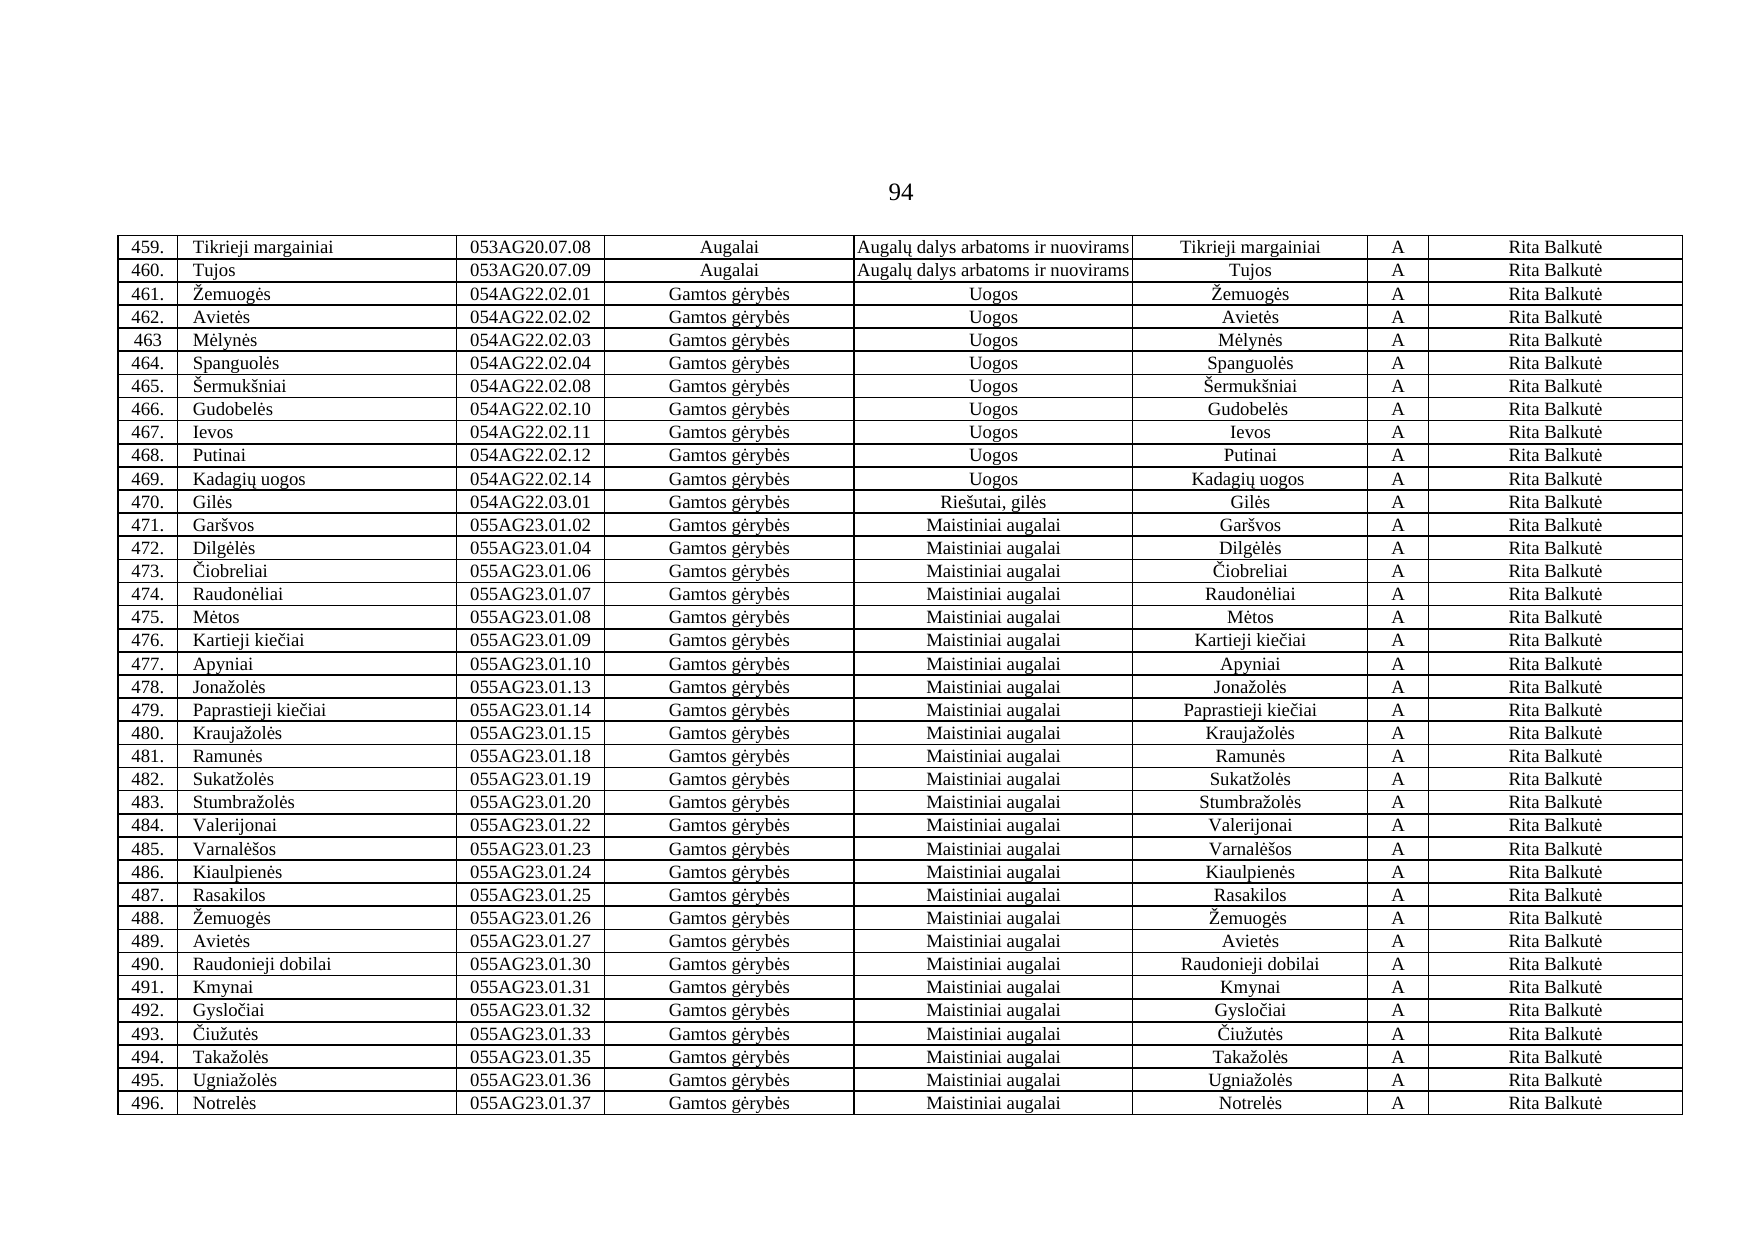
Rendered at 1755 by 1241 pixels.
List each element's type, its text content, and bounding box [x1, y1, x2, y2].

table_cell 459. [119, 236, 177, 258]
table_cell Gamtos gėrybės [605, 722, 853, 743]
table_cell 053AG20.07.09 [457, 260, 604, 281]
table_cell Gamtos gėrybės [605, 1046, 853, 1067]
table_cell 471. [119, 514, 177, 535]
table_cell 055AG23.01.19 [457, 768, 604, 790]
table_cell Paprastieji kiečiai [1133, 699, 1367, 720]
table_cell 490. [119, 953, 177, 975]
table_cell Gamtos gėrybės [605, 329, 853, 350]
table_cell A [1368, 907, 1428, 928]
table_cell Garšvos [1133, 514, 1367, 535]
table_cell Rita Balkutė [1429, 861, 1682, 882]
table_cell Gamtos gėrybės [605, 583, 853, 605]
table_cell A [1368, 352, 1428, 373]
table_cell Rita Balkutė [1429, 375, 1682, 397]
table_cell Mėlynės [1133, 329, 1367, 350]
table_cell Rita Balkutė [1429, 722, 1682, 743]
table_cell Maistiniai augalai [855, 838, 1132, 859]
table_cell 055AG23.01.08 [457, 606, 604, 628]
table_cell 479. [119, 699, 177, 720]
table_cell A [1368, 1046, 1428, 1067]
table_cell A [1368, 398, 1428, 420]
table_cell 055AG23.01.26 [457, 907, 604, 928]
table_cell Maistiniai augalai [855, 537, 1132, 558]
table_cell Rita Balkutė [1429, 236, 1682, 258]
table_cell Tujos [178, 260, 456, 281]
table_cell Maistiniai augalai [855, 606, 1132, 628]
table_cell Kartieji kiečiai [178, 630, 456, 651]
table_cell 054AG22.02.04 [457, 352, 604, 373]
table_cell Raudonieji dobilai [178, 953, 456, 975]
table_cell Gamtos gėrybės [605, 953, 853, 975]
table_cell Uogos [855, 329, 1132, 350]
table_cell 464. [119, 352, 177, 373]
table_cell Rita Balkutė [1429, 676, 1682, 697]
table_cell 491. [119, 976, 177, 998]
table_cell 472. [119, 537, 177, 558]
table_cell 496. [119, 1092, 177, 1113]
table_cell Gysločiai [1133, 1000, 1367, 1021]
table_cell Mėlynės [178, 329, 456, 350]
table_cell Kmynai [1133, 976, 1367, 998]
table_cell Varnalėšos [1133, 838, 1367, 859]
table_cell 055AG23.01.10 [457, 653, 604, 674]
table_cell Ievos [1133, 421, 1367, 443]
table_cell Uogos [855, 375, 1132, 397]
table_cell Riešutai, gilės [855, 491, 1132, 512]
table_cell 482. [119, 768, 177, 790]
table_cell A [1368, 768, 1428, 790]
table_cell 055AG23.01.09 [457, 630, 604, 651]
table_cell Rita Balkutė [1429, 884, 1682, 905]
table_cell Rita Balkutė [1429, 306, 1682, 327]
table_cell 055AG23.01.04 [457, 537, 604, 558]
table_cell Gamtos gėrybės [605, 606, 853, 628]
table_cell 485. [119, 838, 177, 859]
table_cell Maistiniai augalai [855, 884, 1132, 905]
table_cell A [1368, 375, 1428, 397]
table_cell Gamtos gėrybės [605, 537, 853, 558]
table_cell Rita Balkutė [1429, 445, 1682, 466]
table_cell Gamtos gėrybės [605, 1092, 853, 1113]
table_cell Mėtos [1133, 606, 1367, 628]
table_cell Takažolės [178, 1046, 456, 1067]
table_cell 469. [119, 468, 177, 489]
table_cell Gamtos gėrybės [605, 306, 853, 327]
table_cell Gamtos gėrybės [605, 1069, 853, 1090]
table_cell Rita Balkutė [1429, 398, 1682, 420]
table_cell Rita Balkutė [1429, 907, 1682, 928]
table_cell 055AG23.01.14 [457, 699, 604, 720]
table_cell A [1368, 815, 1428, 836]
table_cell Gamtos gėrybės [605, 491, 853, 512]
table_cell Gysločiai [178, 1000, 456, 1021]
table_cell Tikrieji margainiai [178, 236, 456, 258]
table_cell Maistiniai augalai [855, 791, 1132, 813]
table_cell A [1368, 838, 1428, 859]
table_cell 488. [119, 907, 177, 928]
table_cell 054AG22.02.11 [457, 421, 604, 443]
table_cell A [1368, 306, 1428, 327]
table_cell Gamtos gėrybės [605, 884, 853, 905]
table_cell Gamtos gėrybės [605, 283, 853, 304]
table_cell Stumbražolės [178, 791, 456, 813]
table_cell Kraujažolės [178, 722, 456, 743]
table_cell A [1368, 722, 1428, 743]
table_cell Gamtos gėrybės [605, 653, 853, 674]
table_cell A [1368, 283, 1428, 304]
table_cell Raudonėliai [178, 583, 456, 605]
table_cell A [1368, 861, 1428, 882]
table_cell 055AG23.01.35 [457, 1046, 604, 1067]
table_cell Rita Balkutė [1429, 1046, 1682, 1067]
table_cell Maistiniai augalai [855, 1046, 1132, 1067]
table_cell 474. [119, 583, 177, 605]
table_cell A [1368, 930, 1428, 952]
table_cell Kmynai [178, 976, 456, 998]
table_cell Rita Balkutė [1429, 791, 1682, 813]
table_cell 054AG22.02.12 [457, 445, 604, 466]
table_cell Raudonieji dobilai [1133, 953, 1367, 975]
table_cell Ramunės [1133, 745, 1367, 767]
table_cell 467. [119, 421, 177, 443]
table_cell 055AG23.01.37 [457, 1092, 604, 1113]
table_cell Rita Balkutė [1429, 1069, 1682, 1090]
table_cell Augalų dalys arbatoms ir nuovirams [855, 236, 1132, 258]
table_cell Gamtos gėrybės [605, 630, 853, 651]
table_cell Augalai [605, 236, 853, 258]
table_cell Čiobreliai [1133, 560, 1367, 582]
table_cell Gamtos gėrybės [605, 468, 853, 489]
table_cell 492. [119, 1000, 177, 1021]
table_cell Valerijonai [178, 815, 456, 836]
table_cell 480. [119, 722, 177, 743]
table_cell Gamtos gėrybės [605, 352, 853, 373]
table_cell Uogos [855, 468, 1132, 489]
table_cell 489. [119, 930, 177, 952]
table_cell Ugniažolės [178, 1069, 456, 1090]
table_cell A [1368, 1000, 1428, 1021]
table_cell Uogos [855, 306, 1132, 327]
table_cell Rita Balkutė [1429, 560, 1682, 582]
table_cell Garšvos [178, 514, 456, 535]
table_cell 055AG23.01.22 [457, 815, 604, 836]
table_cell 475. [119, 606, 177, 628]
table_cell Rita Balkutė [1429, 491, 1682, 512]
table_cell Ievos [178, 421, 456, 443]
table_cell Varnalėšos [178, 838, 456, 859]
table_cell A [1368, 560, 1428, 582]
table_cell Rita Balkutė [1429, 768, 1682, 790]
table_cell Rita Balkutė [1429, 421, 1682, 443]
table_cell 495. [119, 1069, 177, 1090]
table_cell Maistiniai augalai [855, 514, 1132, 535]
table_cell Rita Balkutė [1429, 745, 1682, 767]
table_cell Maistiniai augalai [855, 976, 1132, 998]
table_cell Mėtos [178, 606, 456, 628]
table_cell Gamtos gėrybės [605, 930, 853, 952]
table_cell Gamtos gėrybės [605, 815, 853, 836]
table_cell 466. [119, 398, 177, 420]
table_cell 055AG23.01.18 [457, 745, 604, 767]
table_cell 055AG23.01.31 [457, 976, 604, 998]
table_cell Apyniai [178, 653, 456, 674]
table_cell Jonažolės [1133, 676, 1367, 697]
table_cell Kartieji kiečiai [1133, 630, 1367, 651]
table_cell A [1368, 791, 1428, 813]
table_cell 470. [119, 491, 177, 512]
table_cell Maistiniai augalai [855, 583, 1132, 605]
table_cell A [1368, 745, 1428, 767]
table_cell Šermukšniai [1133, 375, 1367, 397]
table_cell A [1368, 329, 1428, 350]
table_cell Notrelės [1133, 1092, 1367, 1113]
table_cell Ugniažolės [1133, 1069, 1367, 1090]
table_cell Raudonėliai [1133, 583, 1367, 605]
table_cell Kiaulpienės [178, 861, 456, 882]
table_cell 055AG23.01.20 [457, 791, 604, 813]
table_cell A [1368, 976, 1428, 998]
table_cell Rita Balkutė [1429, 953, 1682, 975]
table_cell Gamtos gėrybės [605, 1023, 853, 1044]
table_cell Dilgėlės [178, 537, 456, 558]
table_cell Maistiniai augalai [855, 1000, 1132, 1021]
table_cell Paprastieji kiečiai [178, 699, 456, 720]
table_cell Maistiniai augalai [855, 1069, 1132, 1090]
table_cell Uogos [855, 445, 1132, 466]
table_cell Žemuogės [178, 283, 456, 304]
table_cell Maistiniai augalai [855, 699, 1132, 720]
table_cell 055AG23.01.25 [457, 884, 604, 905]
table_cell Maistiniai augalai [855, 653, 1132, 674]
table_cell Uogos [855, 283, 1132, 304]
table_cell 487. [119, 884, 177, 905]
table_cell 054AG22.02.10 [457, 398, 604, 420]
table_cell 055AG23.01.30 [457, 953, 604, 975]
table_cell Gamtos gėrybės [605, 768, 853, 790]
table_cell A [1368, 583, 1428, 605]
table_cell 055AG23.01.33 [457, 1023, 604, 1044]
table_cell Gamtos gėrybės [605, 976, 853, 998]
table_cell Kiaulpienės [1133, 861, 1367, 882]
table_cell Rita Balkutė [1429, 930, 1682, 952]
table_cell Maistiniai augalai [855, 745, 1132, 767]
table_cell Gamtos gėrybės [605, 745, 853, 767]
table_cell 481. [119, 745, 177, 767]
table_cell Tikrieji margainiai [1133, 236, 1367, 258]
table_cell 055AG23.01.02 [457, 514, 604, 535]
table_cell Avietės [1133, 930, 1367, 952]
table_cell Žemuogės [1133, 283, 1367, 304]
table_cell 054AG22.03.01 [457, 491, 604, 512]
table_cell Maistiniai augalai [855, 1023, 1132, 1044]
table_cell Gamtos gėrybės [605, 375, 853, 397]
table_cell 055AG23.01.24 [457, 861, 604, 882]
table_cell Rita Balkutė [1429, 606, 1682, 628]
table_cell Kraujažolės [1133, 722, 1367, 743]
table_cell Rita Balkutė [1429, 514, 1682, 535]
table_cell Gamtos gėrybės [605, 445, 853, 466]
table_cell Maistiniai augalai [855, 630, 1132, 651]
table_cell Gamtos gėrybės [605, 1000, 853, 1021]
table_cell 054AG22.02.08 [457, 375, 604, 397]
table_cell Rasakilos [1133, 884, 1367, 905]
table_cell 053AG20.07.08 [457, 236, 604, 258]
table_cell Gamtos gėrybės [605, 398, 853, 420]
table_cell Augalų dalys arbatoms ir nuovirams [855, 260, 1132, 281]
table_cell Žemuogės [178, 907, 456, 928]
table_cell Rita Balkutė [1429, 976, 1682, 998]
table_cell Šermukšniai [178, 375, 456, 397]
table_cell Ramunės [178, 745, 456, 767]
table_cell 486. [119, 861, 177, 882]
table_cell Uogos [855, 352, 1132, 373]
table_cell Rita Balkutė [1429, 1092, 1682, 1113]
table_cell Rita Balkutė [1429, 468, 1682, 489]
table_cell Rita Balkutė [1429, 329, 1682, 350]
table_cell A [1368, 630, 1428, 651]
table_cell 473. [119, 560, 177, 582]
table_cell Gamtos gėrybės [605, 514, 853, 535]
table_cell Gudobelės [1133, 398, 1367, 420]
table_cell Uogos [855, 421, 1132, 443]
table_cell Gilės [178, 491, 456, 512]
table_cell 476. [119, 630, 177, 651]
table_cell Putinai [1133, 445, 1367, 466]
table_cell 468. [119, 445, 177, 466]
table_cell Maistiniai augalai [855, 768, 1132, 790]
table_cell Maistiniai augalai [855, 861, 1132, 882]
table_cell Sukatžolės [178, 768, 456, 790]
table_cell Rita Balkutė [1429, 1023, 1682, 1044]
table_cell A [1368, 514, 1428, 535]
table_cell Rita Balkutė [1429, 1000, 1682, 1021]
table_cell A [1368, 537, 1428, 558]
table_cell Gudobelės [178, 398, 456, 420]
table_cell 055AG23.01.32 [457, 1000, 604, 1021]
table_cell Žemuogės [1133, 907, 1367, 928]
table_cell A [1368, 1069, 1428, 1090]
table_cell Kadagių uogos [178, 468, 456, 489]
table_cell Čiobreliai [178, 560, 456, 582]
table_cell 054AG22.02.14 [457, 468, 604, 489]
table_cell 055AG23.01.07 [457, 583, 604, 605]
table_cell Jonažolės [178, 676, 456, 697]
table_cell Uogos [855, 398, 1132, 420]
table_cell Maistiniai augalai [855, 953, 1132, 975]
table_cell Notrelės [178, 1092, 456, 1113]
table_cell A [1368, 236, 1428, 258]
table_cell A [1368, 699, 1428, 720]
table_cell Gamtos gėrybės [605, 838, 853, 859]
table_cell Maistiniai augalai [855, 815, 1132, 836]
table_cell 493. [119, 1023, 177, 1044]
table_cell Stumbražolės [1133, 791, 1367, 813]
table_cell A [1368, 1023, 1428, 1044]
table_cell Maistiniai augalai [855, 676, 1132, 697]
table_cell Rasakilos [178, 884, 456, 905]
table_cell Maistiniai augalai [855, 930, 1132, 952]
table_cell 462. [119, 306, 177, 327]
table_cell 054AG22.02.03 [457, 329, 604, 350]
table_cell A [1368, 606, 1428, 628]
table_cell 494. [119, 1046, 177, 1067]
table_cell A [1368, 445, 1428, 466]
table_cell 054AG22.02.02 [457, 306, 604, 327]
table_cell Rita Balkutė [1429, 583, 1682, 605]
table_cell A [1368, 953, 1428, 975]
table_cell Avietės [1133, 306, 1367, 327]
table_cell Dilgėlės [1133, 537, 1367, 558]
table_cell A [1368, 676, 1428, 697]
table_cell Maistiniai augalai [855, 560, 1132, 582]
table_cell Avietės [178, 306, 456, 327]
table_cell 055AG23.01.36 [457, 1069, 604, 1090]
table_cell Rita Balkutė [1429, 653, 1682, 674]
table_cell Rita Balkutė [1429, 838, 1682, 859]
table_cell 055AG23.01.13 [457, 676, 604, 697]
table_cell Kadagių uogos [1133, 468, 1367, 489]
table_cell Gamtos gėrybės [605, 699, 853, 720]
table_cell 484. [119, 815, 177, 836]
table_cell 478. [119, 676, 177, 697]
table_cell Valerijonai [1133, 815, 1367, 836]
table_cell 460. [119, 260, 177, 281]
table_cell Čiužutės [178, 1023, 456, 1044]
table_cell A [1368, 491, 1428, 512]
table_cell A [1368, 260, 1428, 281]
table_cell Maistiniai augalai [855, 907, 1132, 928]
table_cell Gamtos gėrybės [605, 791, 853, 813]
table_cell A [1368, 1092, 1428, 1113]
table_cell Putinai [178, 445, 456, 466]
table_cell 477. [119, 653, 177, 674]
table_cell A [1368, 468, 1428, 489]
table_cell Rita Balkutė [1429, 537, 1682, 558]
table_cell 461. [119, 283, 177, 304]
table_cell Rita Balkutė [1429, 630, 1682, 651]
table_cell 054AG22.02.01 [457, 283, 604, 304]
table_cell Rita Balkutė [1429, 699, 1682, 720]
table_cell 055AG23.01.27 [457, 930, 604, 952]
table_cell Gamtos gėrybės [605, 560, 853, 582]
table_cell 465. [119, 375, 177, 397]
table_cell 055AG23.01.15 [457, 722, 604, 743]
table_cell Spanguolės [178, 352, 456, 373]
table_cell Sukatžolės [1133, 768, 1367, 790]
table_cell Maistiniai augalai [855, 722, 1132, 743]
table_cell Rita Balkutė [1429, 815, 1682, 836]
table_cell Maistiniai augalai [855, 1092, 1132, 1113]
table_cell Apyniai [1133, 653, 1367, 674]
table_cell Gilės [1133, 491, 1367, 512]
table_cell Avietės [178, 930, 456, 952]
table_cell Augalai [605, 260, 853, 281]
table_cell 483. [119, 791, 177, 813]
table_cell Rita Balkutė [1429, 283, 1682, 304]
table_cell Spanguolės [1133, 352, 1367, 373]
table_cell Gamtos gėrybės [605, 421, 853, 443]
table_cell Rita Balkutė [1429, 260, 1682, 281]
table_cell 055AG23.01.06 [457, 560, 604, 582]
table_cell 463 [119, 329, 177, 350]
table_cell Rita Balkutė [1429, 352, 1682, 373]
table_cell Gamtos gėrybės [605, 861, 853, 882]
table_cell 055AG23.01.23 [457, 838, 604, 859]
table_cell Tujos [1133, 260, 1367, 281]
table_cell Takažolės [1133, 1046, 1367, 1067]
table_cell A [1368, 421, 1428, 443]
table_cell A [1368, 884, 1428, 905]
table_cell Čiužutės [1133, 1023, 1367, 1044]
table_cell A [1368, 653, 1428, 674]
table_cell Gamtos gėrybės [605, 676, 853, 697]
table_cell Gamtos gėrybės [605, 907, 853, 928]
